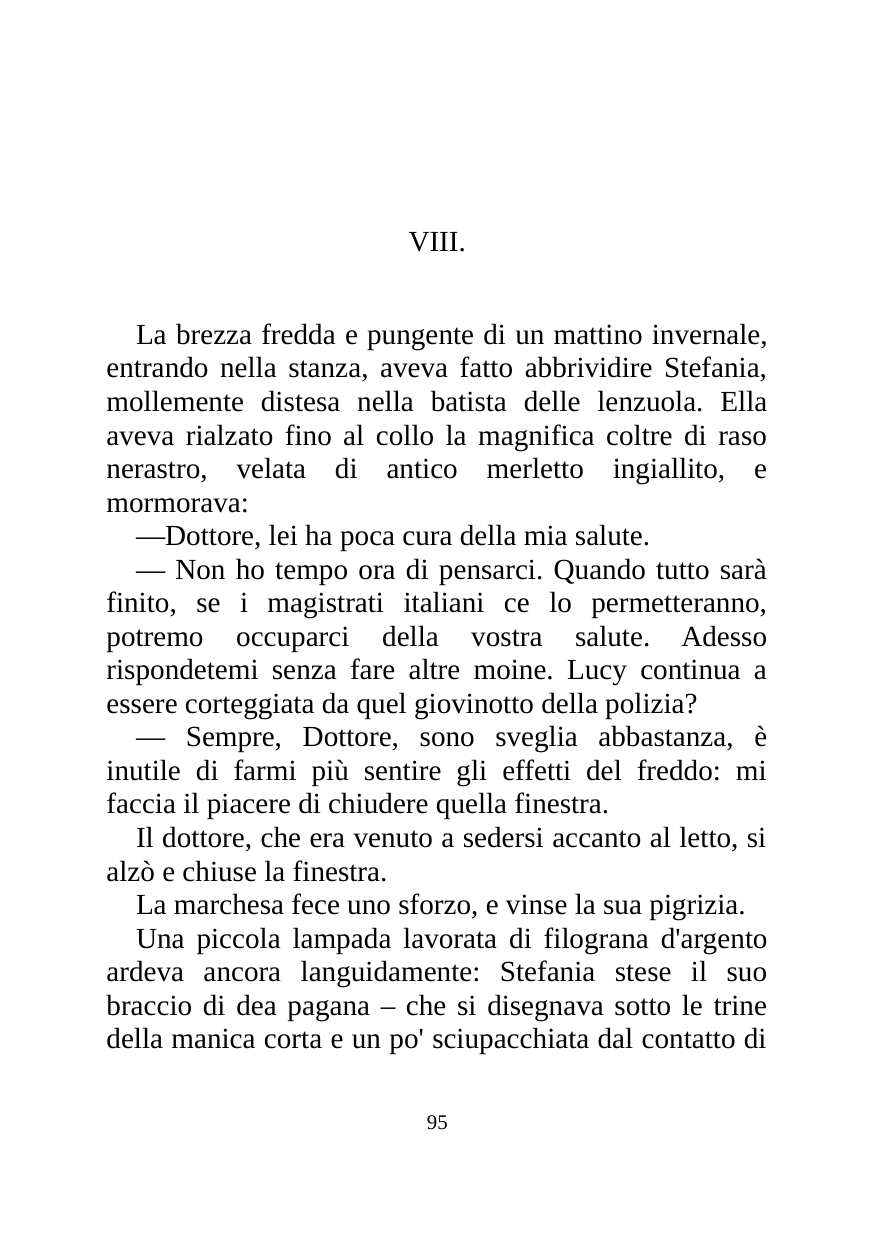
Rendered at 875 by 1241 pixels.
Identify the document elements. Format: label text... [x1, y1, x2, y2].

text —Dottore, lei ha poca cura della mia salute. [106, 518, 768, 552]
text — Sempre, Dottore, sono sveglia abbastanza, è inutile di farmi più sentire gli effetti del freddo: mi faccia il piacere di chiudere quella finestra. [106, 719, 768, 820]
text La marchesa fece uno sforzo, e vinse la sua pigrizia. [106, 887, 768, 921]
text — Non ho tempo ora di pensarci. Quando tutto sarà finito, se i magistrati italiani ce lo permetteranno, potremo occuparci della vostra salute. Adesso rispondetemi senza fare altre moine. Lucy continua a essere corteggiata da quel giovinotto della polizia? [106, 552, 768, 719]
text Il dottore, che era venuto a sedersi accanto al letto, si alzò e chiuse la finestra. [106, 820, 768, 887]
text Una piccola lampada lavorata di filograna d'argento ardeva ancora languidamente: Stefania stese il suo braccio di dea pagana – che si disegnava sotto le trine della manica corta e un po' sciupacchiata dal contatto di [106, 921, 768, 1055]
text La brezza fredda e pungente di un mattino invernale, entrando nella stanza, aveva fatto abbrividire Stefania, mollemente distesa nella batista delle lenzuola. Ella aveva rialzato fino al collo la magnifica coltre di raso nerastro, velata di antico merletto ingiallito, e mormorava: [106, 317, 768, 518]
subtitle VIII. [106, 224, 768, 258]
